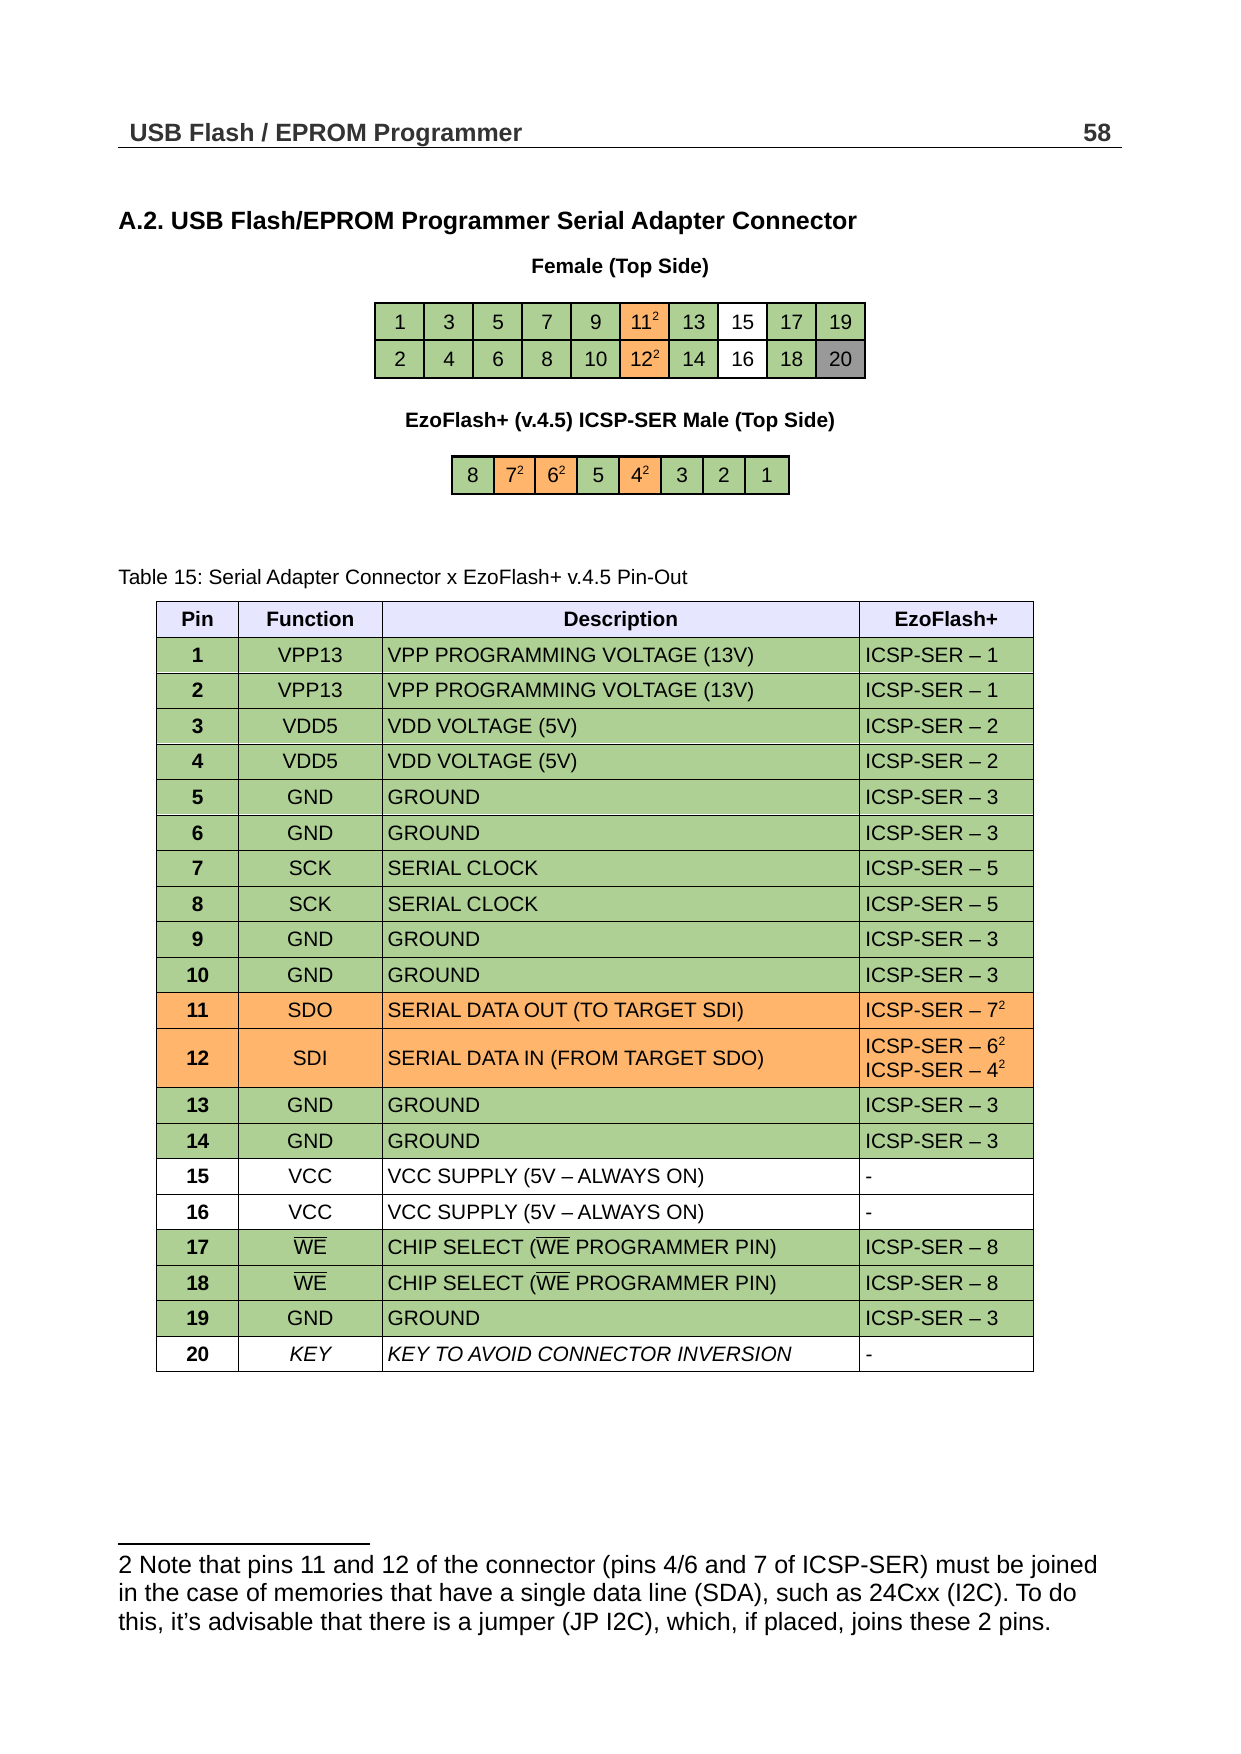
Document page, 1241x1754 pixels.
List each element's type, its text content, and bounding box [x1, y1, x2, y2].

table_header 19 [817, 304, 864, 339]
table_cell 9 [157, 922, 238, 957]
table_cell SDO [239, 993, 382, 1028]
table_cell GROUND [383, 816, 859, 850]
table_header 112 [621, 304, 668, 339]
table_cell VDD VOLTAGE (5V) [383, 745, 859, 779]
text EzoFlash+ (v.4.5) ICSP-SER Male (Top Side) [118, 407, 1122, 431]
table_cell VCC [239, 1195, 382, 1229]
text A.2. USB Flash/EPROM Programmer Serial Adapter Connector [118, 206, 1122, 235]
text Table 15: Serial Adapter Connector x EzoFlash+ v.4.5 Pin-Out [118, 565, 1122, 589]
table_cell CHIP SELECT (WE PROGRAMMER PIN) [383, 1230, 859, 1265]
table_cell 7 [157, 851, 238, 886]
table_cell GROUND [383, 1301, 859, 1336]
table_cell GND [239, 922, 382, 957]
table_cell ICSP-SER – 5 [860, 887, 1033, 921]
table_cell 2 [376, 341, 423, 377]
table_cell VPP PROGRAMMING VOLTAGE (13V) [383, 638, 859, 672]
table_cell GROUND [383, 1124, 859, 1158]
table_cell WE [239, 1230, 382, 1265]
table_cell ICSP-SER – 62 ICSP-SER – 42 [860, 1029, 1033, 1087]
table_header 13 [670, 304, 717, 339]
table_cell 18 [157, 1266, 238, 1300]
table_cell 122 [621, 341, 668, 377]
table_cell VDD VOLTAGE (5V) [383, 709, 859, 743]
table_cell KEY [239, 1337, 382, 1371]
table_cell 1 [157, 638, 238, 672]
table_cell VPP PROGRAMMING VOLTAGE (13V) [383, 674, 859, 708]
table_cell - [860, 1337, 1033, 1371]
table_cell WE [239, 1266, 382, 1300]
table_cell 19 [157, 1301, 238, 1336]
table_cell VCC SUPPLY (5V – ALWAYS ON) [383, 1159, 859, 1194]
table_cell 20 [157, 1337, 238, 1371]
table_cell 14 [670, 341, 717, 377]
table_cell CHIP SELECT (WE PROGRAMMER PIN) [383, 1266, 859, 1300]
table_cell ICSP-SER – 1 [860, 674, 1033, 708]
table_cell ICSP-SER – 3 [860, 958, 1033, 992]
table_header 15 [719, 304, 766, 339]
table_cell 10 [572, 341, 619, 377]
table_header 1 [376, 304, 423, 339]
table_cell GND [239, 1088, 382, 1123]
table_cell SERIAL CLOCK [383, 887, 859, 921]
table_header Pin [157, 602, 238, 637]
table_header 3 [425, 304, 472, 339]
table_cell VCC SUPPLY (5V – ALWAYS ON) [383, 1195, 859, 1229]
table_header 9 [572, 304, 619, 339]
table_cell 6 [157, 816, 238, 850]
table_header 5 [474, 304, 521, 339]
table_header 3 [662, 458, 702, 493]
table_cell ICSP-SER – 8 [860, 1230, 1033, 1265]
table_cell ICSP-SER – 2 [860, 709, 1033, 743]
table_header EzoFlash+ [860, 602, 1033, 637]
table_header 7 [523, 304, 570, 339]
table_header 17 [768, 304, 815, 339]
table_cell 13 [157, 1088, 238, 1123]
table_cell 5 [157, 780, 238, 814]
table_cell GROUND [383, 922, 859, 957]
table_cell ICSP-SER – 5 [860, 851, 1033, 886]
table_cell 4 [425, 341, 472, 377]
table_header 42 [620, 458, 660, 493]
table_cell SCK [239, 887, 382, 921]
table_cell GND [239, 958, 382, 992]
table_cell 2 [157, 674, 238, 708]
table_cell VDD5 [239, 709, 382, 743]
table_cell 16 [719, 341, 766, 377]
table_cell GND [239, 1301, 382, 1336]
table_cell 10 [157, 958, 238, 992]
table_header Function [239, 602, 382, 637]
table_cell VDD5 [239, 745, 382, 779]
table_cell 20 [817, 341, 864, 377]
table_cell GROUND [383, 780, 859, 814]
table_cell 11 [157, 993, 238, 1028]
table_cell 8 [157, 887, 238, 921]
table_cell ICSP-SER – 3 [860, 1088, 1033, 1123]
table_cell ICSP-SER – 3 [860, 816, 1033, 850]
table_cell 4 [157, 745, 238, 779]
table_cell VCC [239, 1159, 382, 1194]
table_cell - [860, 1159, 1033, 1194]
table_cell GND [239, 1124, 382, 1158]
table_header 72 [495, 458, 534, 493]
table_cell 16 [157, 1195, 238, 1229]
table_cell ICSP-SER – 7 [860, 993, 1033, 1028]
table_cell VPP13 [239, 674, 382, 708]
table_cell 12 [157, 1029, 238, 1087]
table_cell ICSP-SER – 3 [860, 1301, 1033, 1336]
table_cell - [860, 1195, 1033, 1229]
table_cell SERIAL DATA OUT (TO TARGET SDI) [383, 993, 859, 1028]
table_cell SCK [239, 851, 382, 886]
table_cell ICSP-SER – 8 [860, 1266, 1033, 1300]
table_cell GROUND [383, 1088, 859, 1123]
table_cell 15 [157, 1159, 238, 1194]
table_cell SERIAL DATA IN (FROM TARGET SDO) [383, 1029, 859, 1087]
table_cell VPP13 [239, 638, 382, 672]
table_cell 6 [474, 341, 521, 377]
table_header 2 [704, 458, 744, 493]
table_cell 14 [157, 1124, 238, 1158]
table_cell SERIAL CLOCK [383, 851, 859, 886]
table_cell ICSP-SER – 3 [860, 1124, 1033, 1158]
table_cell 8 [523, 341, 570, 377]
table_cell KEY TO AVOID CONNECTOR INVERSION [383, 1337, 859, 1371]
table_cell GND [239, 780, 382, 814]
table_header 62 [536, 458, 576, 493]
table_header 1 [746, 458, 788, 493]
table_cell ICSP-SER – 1 [860, 638, 1033, 672]
table_header Description [383, 602, 859, 637]
table_cell ICSP-SER – 3 [860, 922, 1033, 957]
table_cell 17 [157, 1230, 238, 1265]
table_cell 18 [768, 341, 815, 377]
table_header 8 [453, 458, 493, 493]
table_header 5 [578, 458, 618, 493]
table_cell GROUND [383, 958, 859, 992]
table_cell ICSP-SER – 3 [860, 780, 1033, 814]
table_cell GND [239, 816, 382, 850]
table_cell 3 [157, 709, 238, 743]
table_cell SDI [239, 1029, 382, 1087]
table_cell ICSP-SER – 2 [860, 745, 1033, 779]
text Female (Top Side) [118, 254, 1122, 278]
